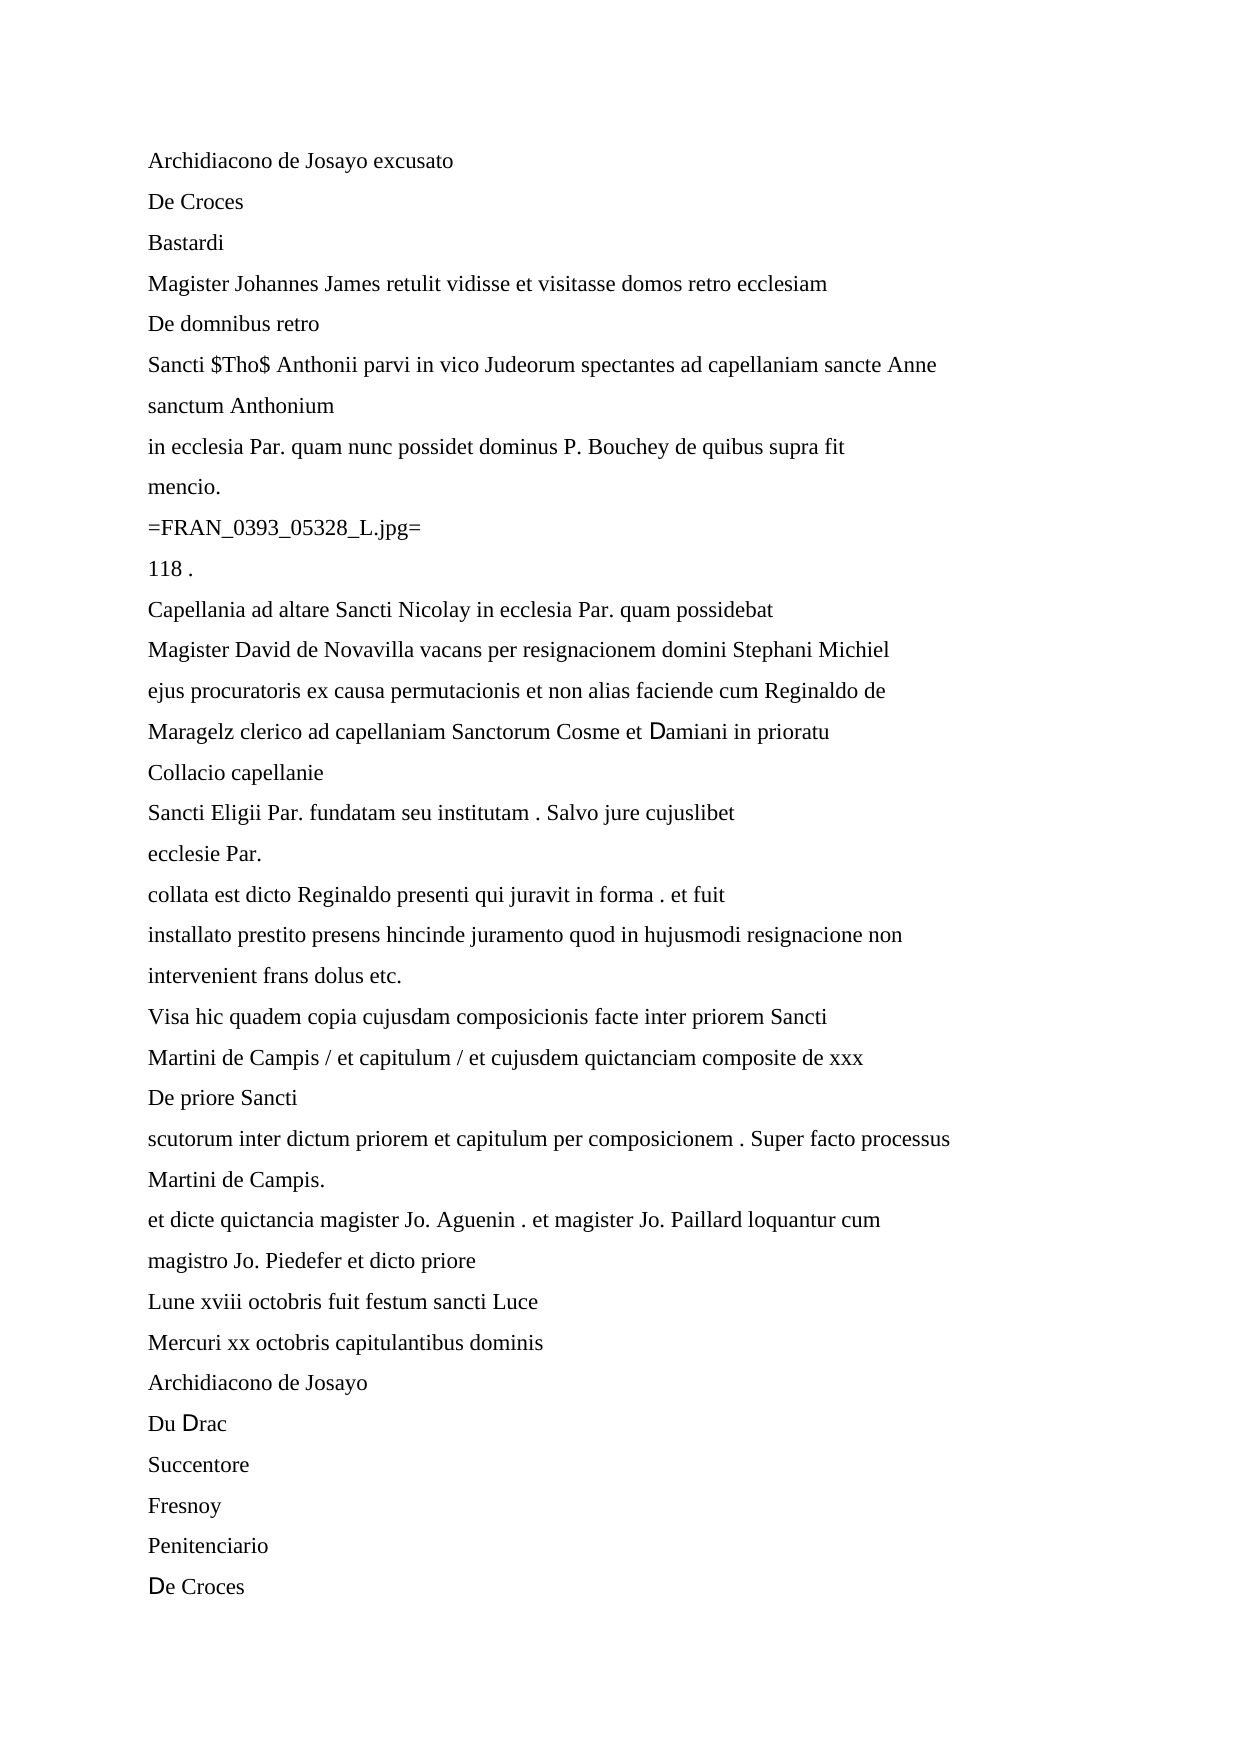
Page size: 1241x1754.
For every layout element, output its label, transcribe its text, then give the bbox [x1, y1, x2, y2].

text Capellania ad altare Sancti Nicolay in ecclesia Par. quam possidebat [148, 596, 1093, 622]
text magistro Jo. Piedefer et dicto priore [148, 1247, 1093, 1274]
text Maragelz clerico ad capellaniam Sanctorum Cosme et ᗞamiani in prioratu [148, 718, 1093, 744]
text scutorum inter dictum priorem et capitulum per composicionem . Super facto processus [148, 1125, 1093, 1151]
text Sancti Eligii Par. fundatam seu institutam . Salvo jure cujuslibet [148, 799, 1093, 826]
text ejus procuratoris ex causa permutacionis et non alias faciende cum Reginaldo de [148, 677, 1093, 703]
text De domnibus retro [148, 311, 1093, 337]
text Visa hic quadem copia cujusdam composicionis facte inter priorem Sancti [148, 1003, 1093, 1029]
text Magister David de Novavilla vacans per resignacionem domini Stephani Michiel [148, 636, 1093, 663]
text Bastardi [148, 229, 1093, 255]
text mencio. [148, 473, 1093, 500]
text Lune xviii octobris fuit festum sancti Luce [148, 1288, 1093, 1314]
text Archidiacono de Josayo excusato [148, 148, 1093, 174]
text ᗞe Croces [148, 1573, 1093, 1599]
text in ecclesia Par. quam nunc possidet dominus P. Bouchey de quibus supra fit [148, 433, 1093, 459]
text Succentore [148, 1451, 1093, 1477]
text Archidiacono de Josayo [148, 1369, 1093, 1396]
text Magister Johannes James retulit vidisse et visitasse domos retro ecclesiam [148, 270, 1093, 296]
text Martini de Campis / et capitulum / et cujusdem quictanciam composite de xxx [148, 1044, 1093, 1070]
text De priore Sancti [148, 1084, 1093, 1111]
text Du ᗞrac [148, 1410, 1093, 1437]
text Collacio capellanie [148, 758, 1093, 785]
text collata est dicto Reginaldo presenti qui juravit in forma . et fuit [148, 881, 1093, 907]
text Mercuri xx octobris capitulantibus dominis [148, 1329, 1093, 1355]
text =FRAN_0393_05328_L.jpg= [148, 514, 1093, 541]
text ecclesie Par. [148, 840, 1093, 866]
text Sancti $Tho$ Anthonii parvi in vico Judeorum spectantes ad capellaniam sancte Anne [148, 351, 1093, 378]
text 118 . [148, 555, 1093, 581]
text De Croces [148, 188, 1093, 215]
text Fresnoy [148, 1492, 1093, 1518]
text intervenient frans dolus etc. [148, 962, 1093, 988]
text et dicte quictancia magister Jo. Aguenin . et magister Jo. Paillard loquantur cum [148, 1207, 1093, 1233]
text Martini de Campis. [148, 1166, 1093, 1192]
text Penitenciario [148, 1532, 1093, 1559]
text installato prestito presens hincinde juramento quod in hujusmodi resignacione non [148, 921, 1093, 948]
text sanctum Anthonium [148, 392, 1093, 418]
